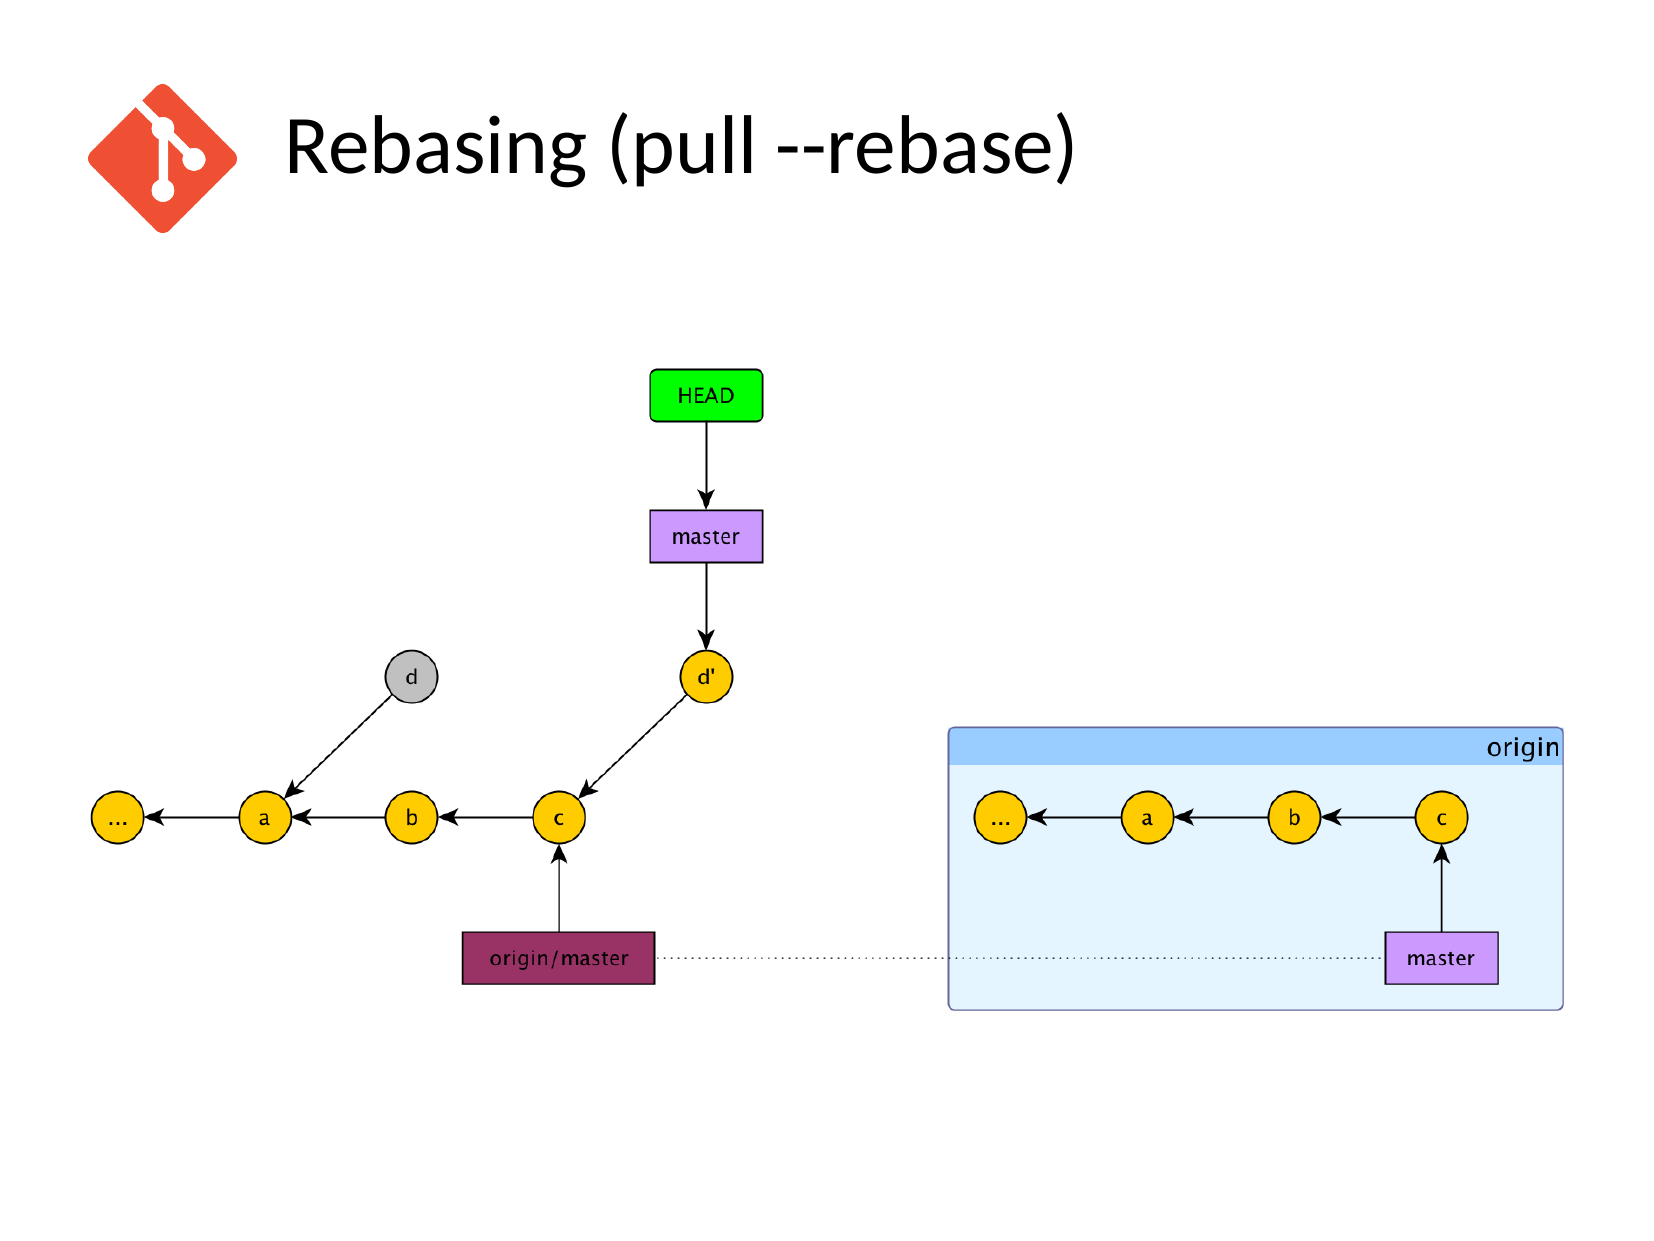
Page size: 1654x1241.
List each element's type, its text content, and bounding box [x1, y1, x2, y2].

picture [88, 84, 237, 233]
title Rebasing (pull --rebase) [265, 49, 1571, 257]
picture [77, 354, 1577, 1024]
